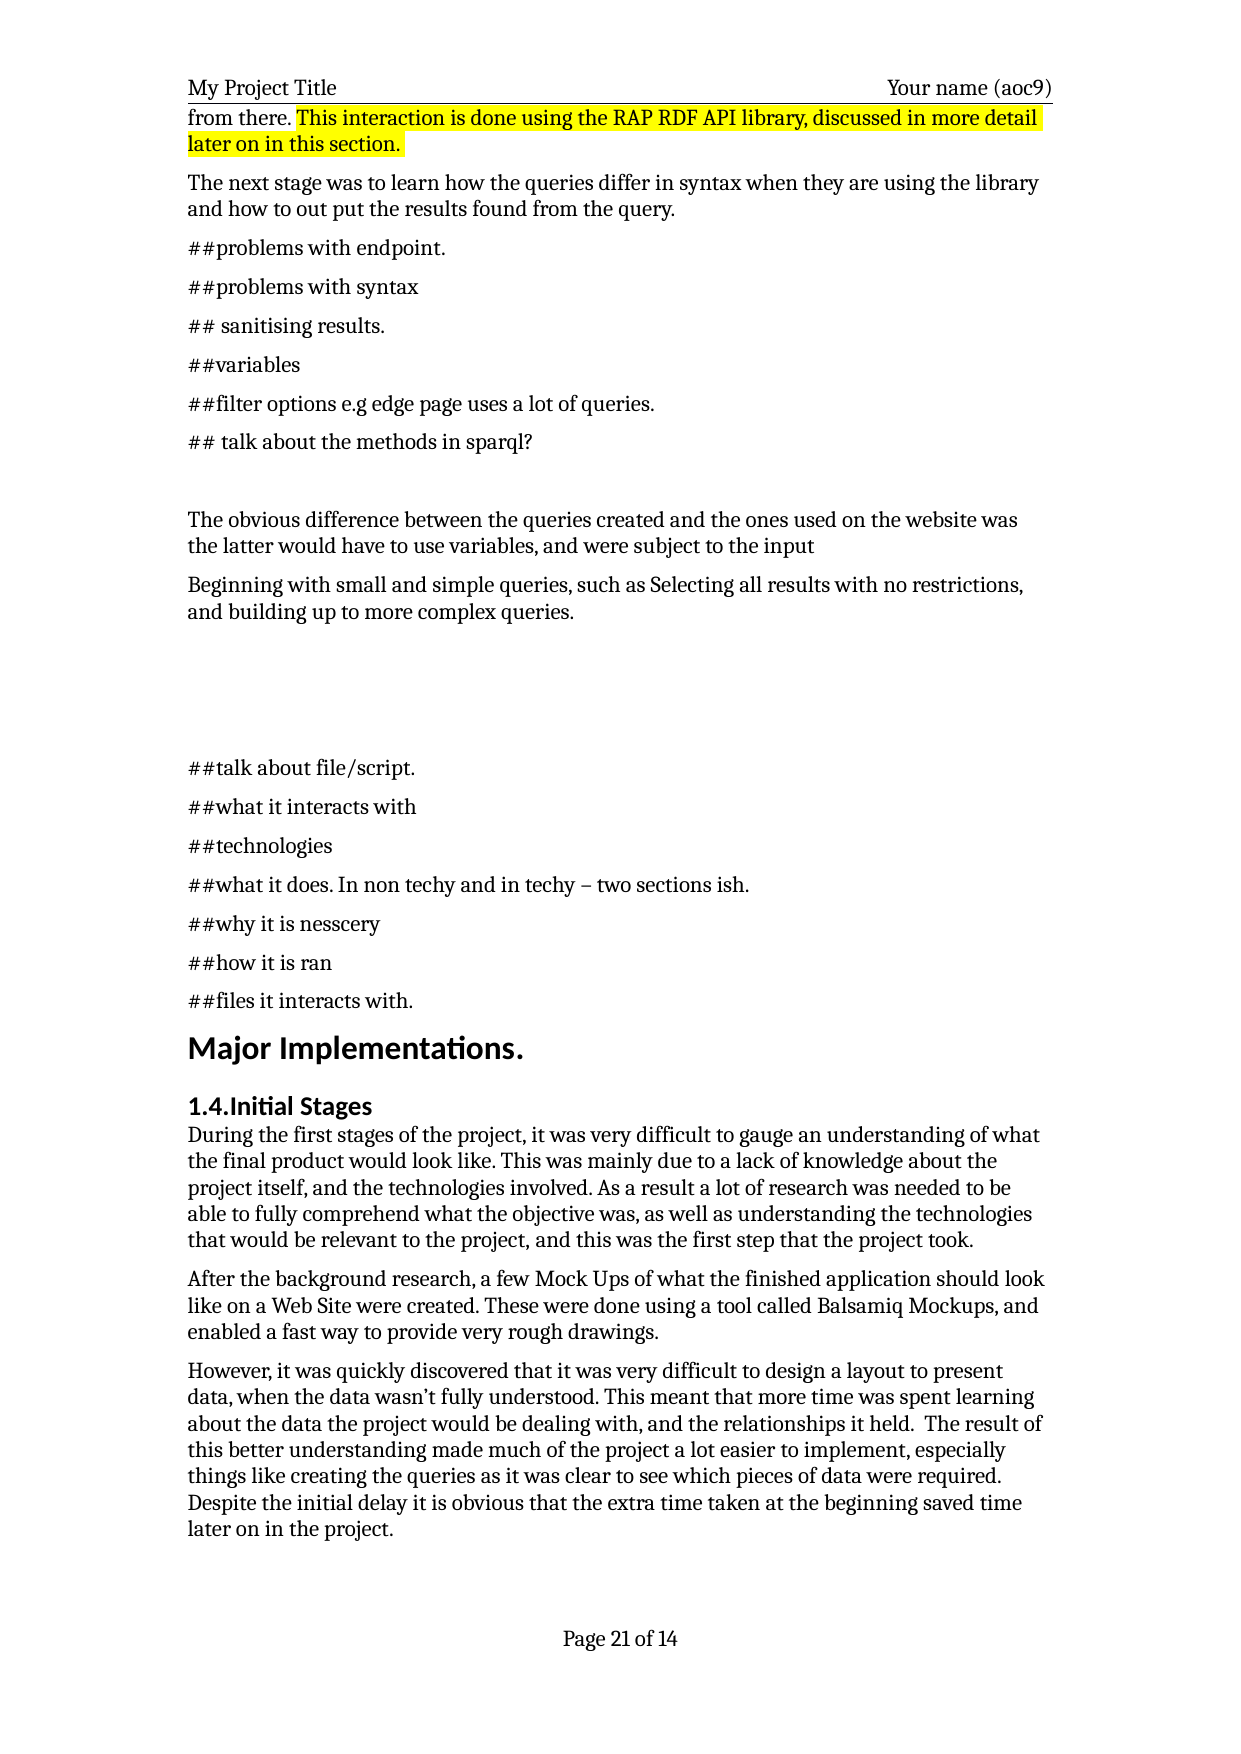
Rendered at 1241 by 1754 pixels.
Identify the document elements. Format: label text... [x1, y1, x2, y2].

text Major Implementations. [187, 1027, 1053, 1068]
text The obvious difference between the queries created and the ones used on the website was the latter would have to use variables, and were subject to the input [187, 507, 1053, 559]
text ##technologies [187, 833, 1053, 859]
text ##why it is nesscery [187, 911, 1053, 937]
text The next stage was to learn how the queries differ in syntax when they are using the library and how to out put the results found from the query. [187, 170, 1053, 222]
text ##how it is ran [187, 949, 1053, 976]
text ## sanitising results. [187, 313, 1053, 339]
text ##files it interacts with. [187, 988, 1053, 1015]
text ##talk about file/script. [187, 755, 1053, 782]
text ##problems with syntax [187, 274, 1053, 300]
text After the background research, a few Mock Ups of what the finished application should look like on a Web Site were created. These were done using a tool called Balsamiq Mockups, and enabled a fast way to provide very rough drawings. [187, 1266, 1053, 1345]
text ##problems with endpoint. [187, 235, 1053, 261]
text ##variables [187, 351, 1053, 378]
text However, it was quickly discovered that it was very difficult to design a layout to present data, when the data wasn’t fully understood. This meant that more time was spent learning about the data the project would be dealing with, and the relationships it held. The result of this better understanding made much of the project a lot easier to implement, especially things like creating the queries as it was clear to see which pieces of data were required. Despite the initial delay it is obvious that the extra time taken at the beginning saved time later on in the project. [187, 1358, 1053, 1542]
text Beginning with small and simple queries, such as Selecting all results with no restrictions, and building up to more complex queries. [187, 572, 1053, 625]
text ##filter options e.g edge page uses a lot of queries. [187, 390, 1053, 417]
text from there. This interaction is done using the RAP RDF API library, discussed in more detail later on in this section. [187, 104, 1053, 157]
subtitle Initial Stages [187, 1089, 1053, 1122]
text During the first stages of the project, it was very difficult to gauge an understanding of what the final product would look like. This was mainly due to a lack of knowledge about the project itself, and the technologies involved. As a result a lot of research was needed to be able to fully comprehend what the objective was, as well as understanding the technologies that would be relevant to the project, and this was the first step that the project took. [187, 1122, 1053, 1253]
text ##what it interacts with [187, 794, 1053, 820]
text ## talk about the methods in sparql? [187, 429, 1053, 456]
text ##what it does. In non techy and in techy – two sections ish. [187, 872, 1053, 898]
